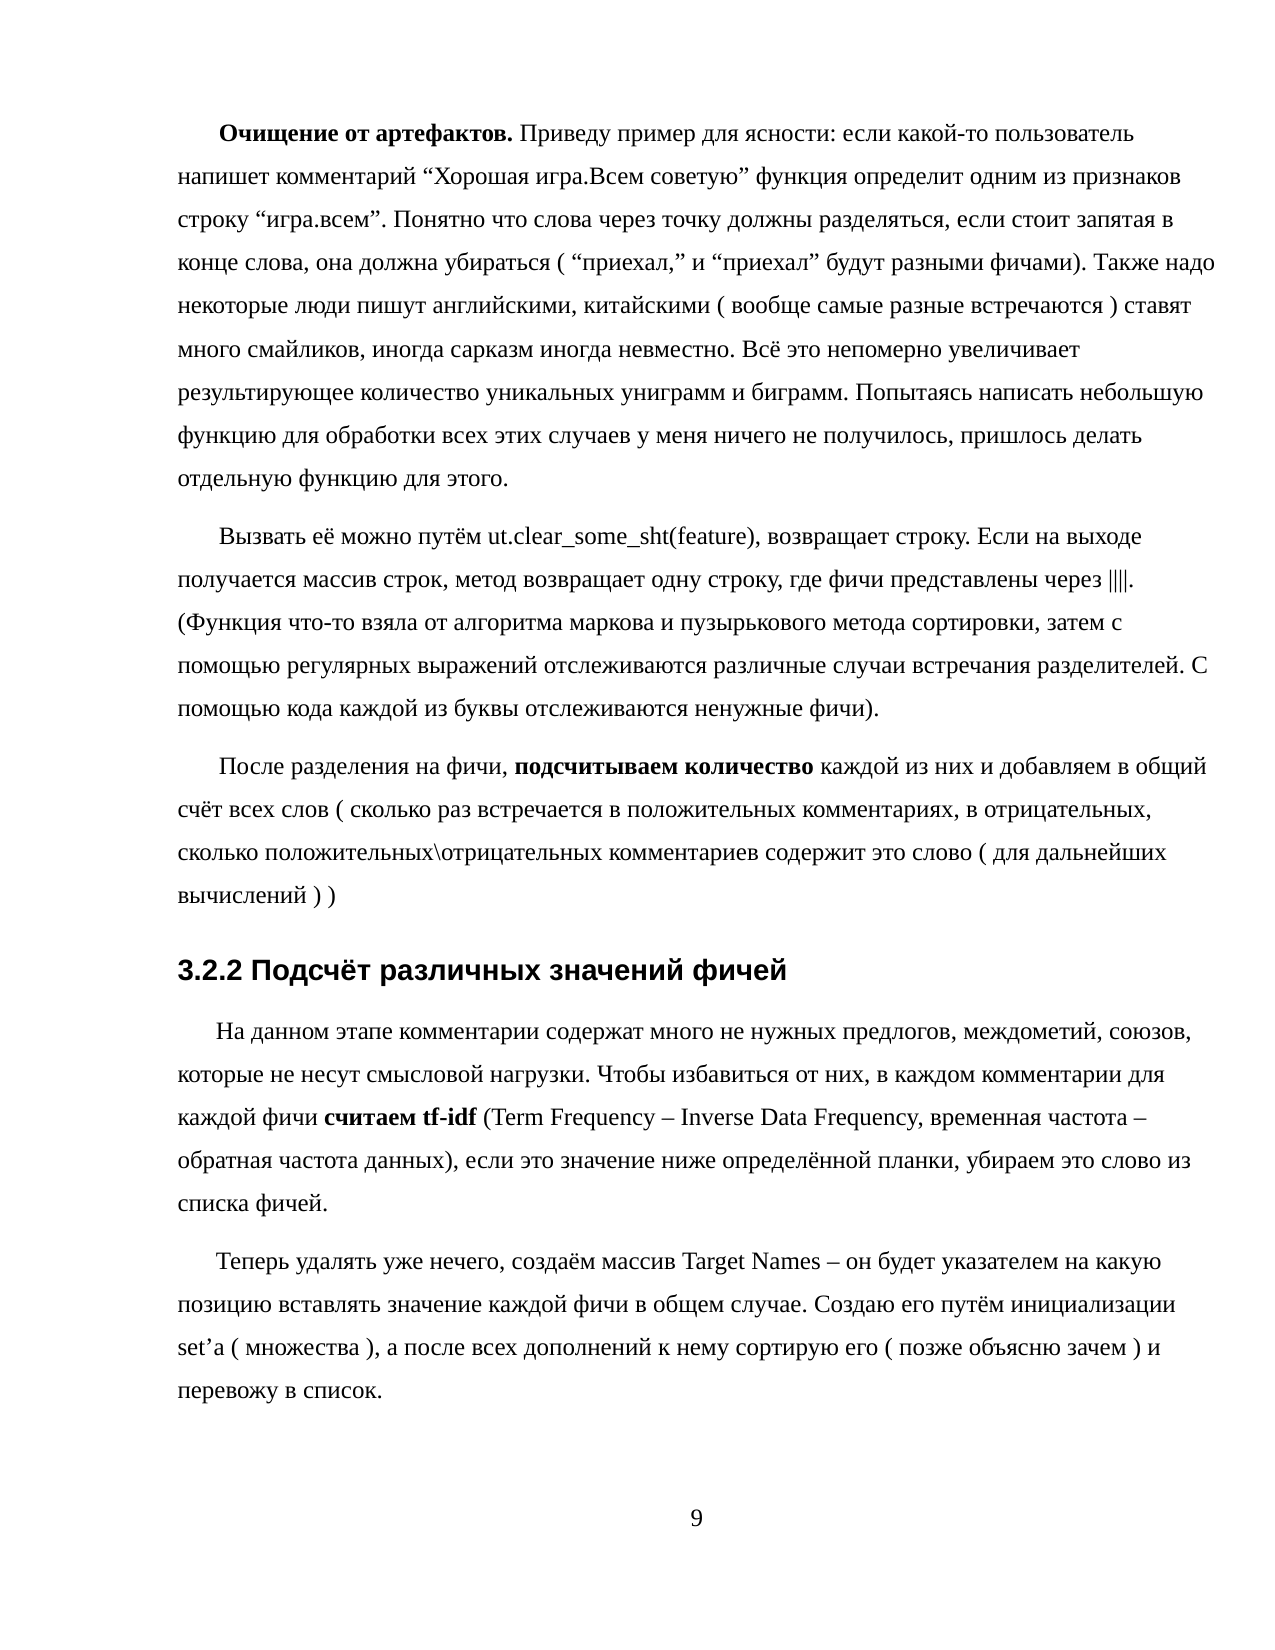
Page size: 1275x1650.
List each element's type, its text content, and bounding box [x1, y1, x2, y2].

text Вызвать её можно путём ut.clear_some_sht(feature), возвращает строку. Если на выходе получается массив строк, метод возвращает одну строку, где фичи представлены через ||||. (Функция что-то взяла от алгоритма маркова и пузырькового метода сортировки, затем с помощью регулярных выражений отслеживаются различные случаи встречания разделителей. С помощью кода каждой из буквы отслеживаются ненужные фичи). [177, 521, 1216, 722]
subtitle 3.2.2 Подсчёт различных значений фичей [177, 953, 1216, 986]
text После разделения на фичи, подсчитываем количество каждой из них и добавляем в общий счёт всех слов ( сколько раз встречается в положительных комментариях, в отрицательных, сколько положительных\отрицательных комментариев содержит это слово ( для дальнейших вычислений ) ) [177, 751, 1216, 909]
text Теперь удалять уже нечего, создаём массив Target Names – он будет указателем на какую позицию вставлять значение каждой фичи в общем случае. Создаю его путём инициализации set’a ( множества ), а после всех дополнений к нему сортирую его ( позже объясню зачем ) и перевожу в список. [177, 1246, 1216, 1404]
text На данном этапе комментарии содержат много не нужных предлогов, междометий, союзов, которые не несут смысловой нагрузки. Чтобы избавиться от них, в каждом комментарии для каждой фичи считаем tf-idf (Term Frequency – Inverse Data Frequency, временная частота – обратная частота данных), если это значение ниже определённой планки, убираем это слово из списка фичей. [177, 1016, 1216, 1217]
text Очищение от артефактов. Приведу пример для ясности: если какой-то пользователь напишет комментарий “Хорошая игра.Всем советую” функция определит одним из признаков строку “игра.всем”. Понятно что слова через точку должны разделяться, если стоит запятая в конце слова, она должна убираться ( “приехал,” и “приехал” будут разными фичами). Также надо некоторые люди пишут английскими, китайскими ( вообще самые разные встречаются ) ставят много смайликов, иногда сарказм иногда невместно. Всё это непомерно увеличивает результирующее количество уникальных униграмм и биграмм. Попытаясь написать небольшую функцию для обработки всех этих случаев у меня ничего не получилось, пришлось делать отдельную функцию для этого. [177, 118, 1216, 492]
